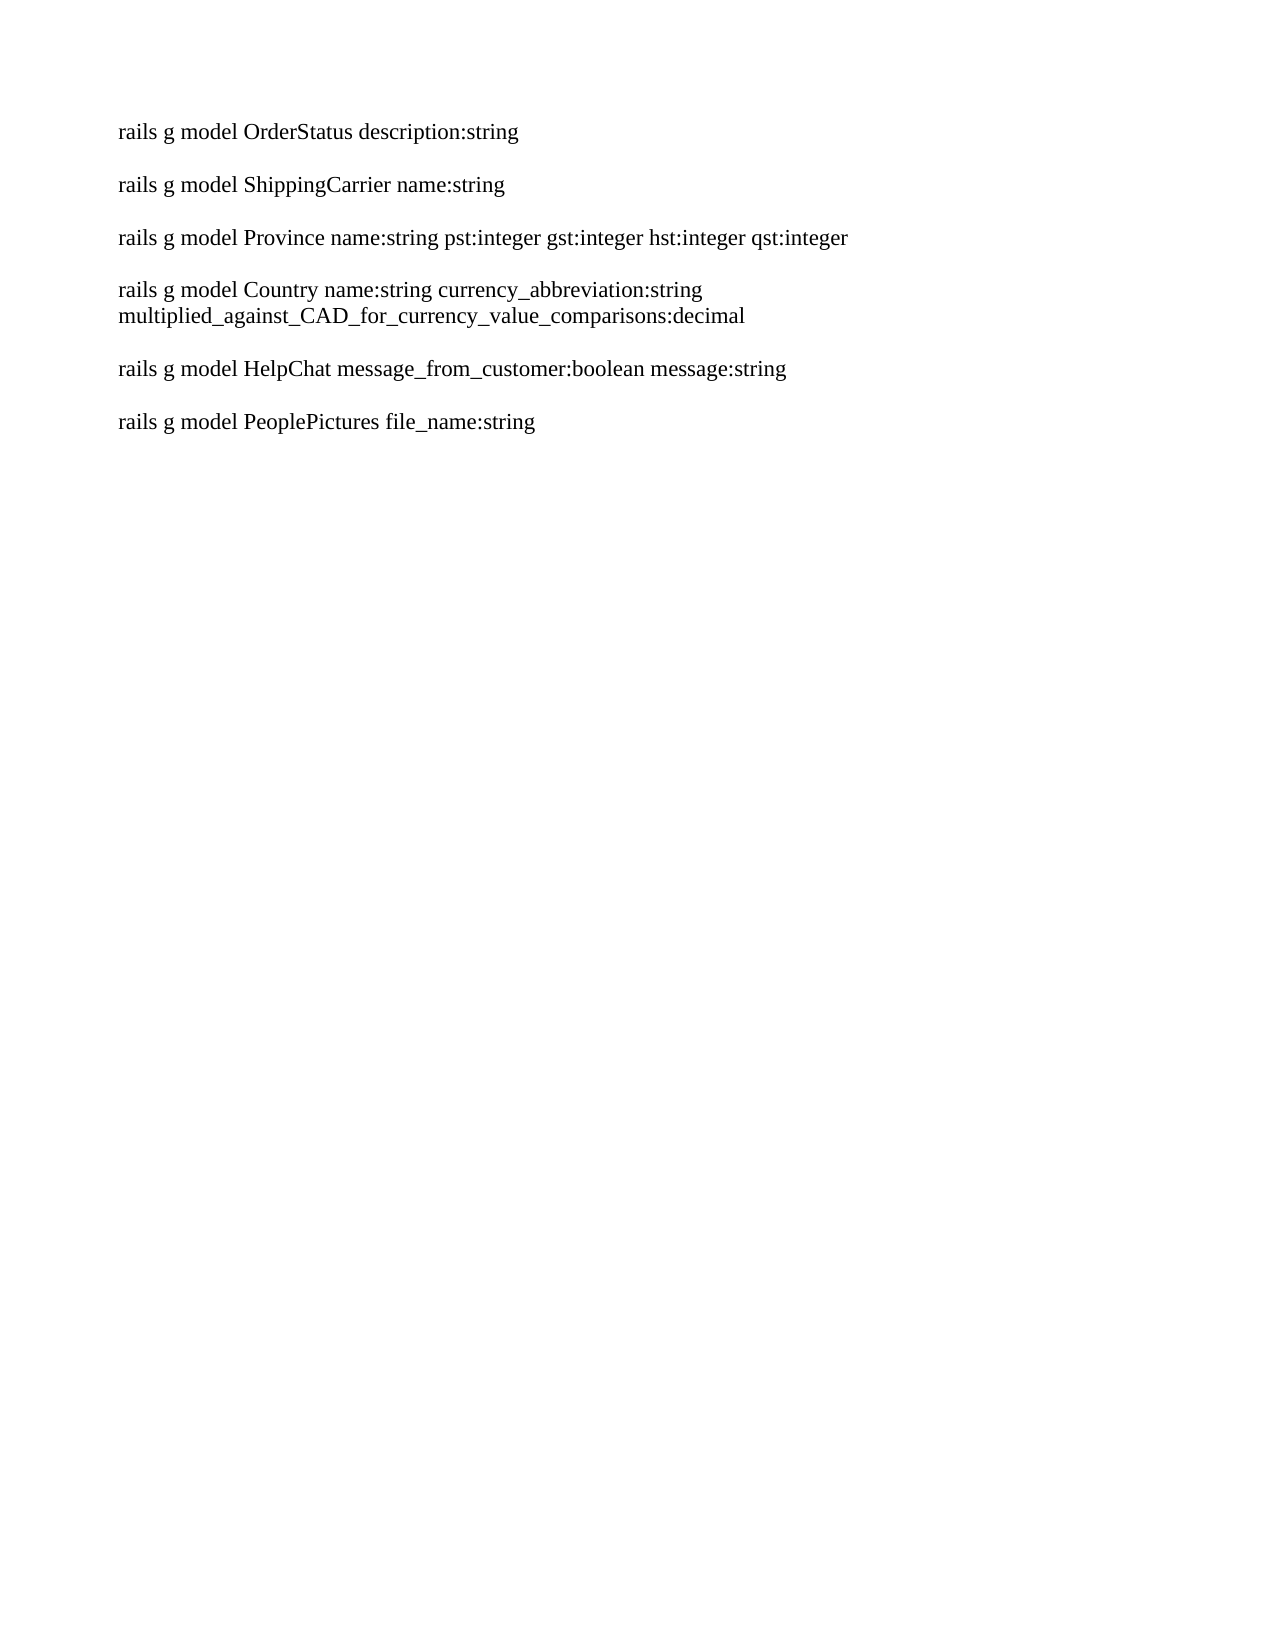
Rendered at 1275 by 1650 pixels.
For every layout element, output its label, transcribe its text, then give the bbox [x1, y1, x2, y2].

text rails g model PeoplePictures file_name:string [118, 408, 1157, 434]
text rails g model HelpChat message_from_customer:boolean message:string [118, 355, 1157, 382]
text rails g model OrderStatus description:string [118, 118, 1157, 144]
text rails g model Country name:string currency_abbreviation:string multiplied_against_CAD_for_currency_value_comparisons:decimal [118, 276, 1157, 329]
text rails g model Province name:string pst:integer gst:integer hst:integer qst:integer [118, 223, 1157, 250]
text rails g model ShippingCarrier name:string [118, 171, 1157, 197]
